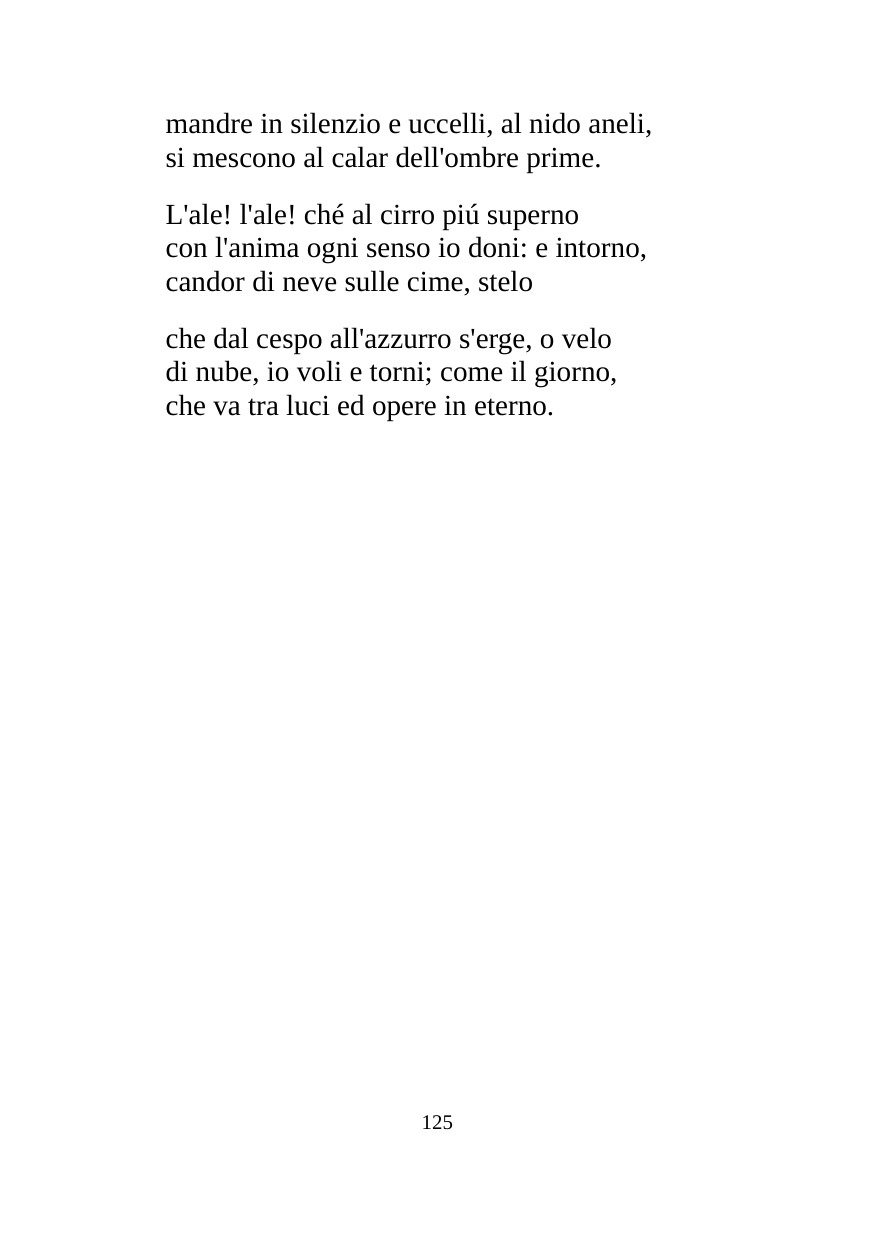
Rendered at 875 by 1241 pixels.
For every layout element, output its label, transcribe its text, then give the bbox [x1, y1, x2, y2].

text L'ale! l'ale! ché al cirro piú superno con l'anima ogni senso io doni: e intorno, candor di neve sulle cime, stelo [165, 197, 768, 297]
text che dal cespo all'azzurro s'erge, o velo di nube, io voli e torni; come il giorno, che va tra luci ed opere in eterno. [165, 321, 768, 422]
text mandre in silenzio e uccelli, al nido aneli, si mescono al calar dell'ombre prime. [165, 106, 768, 173]
